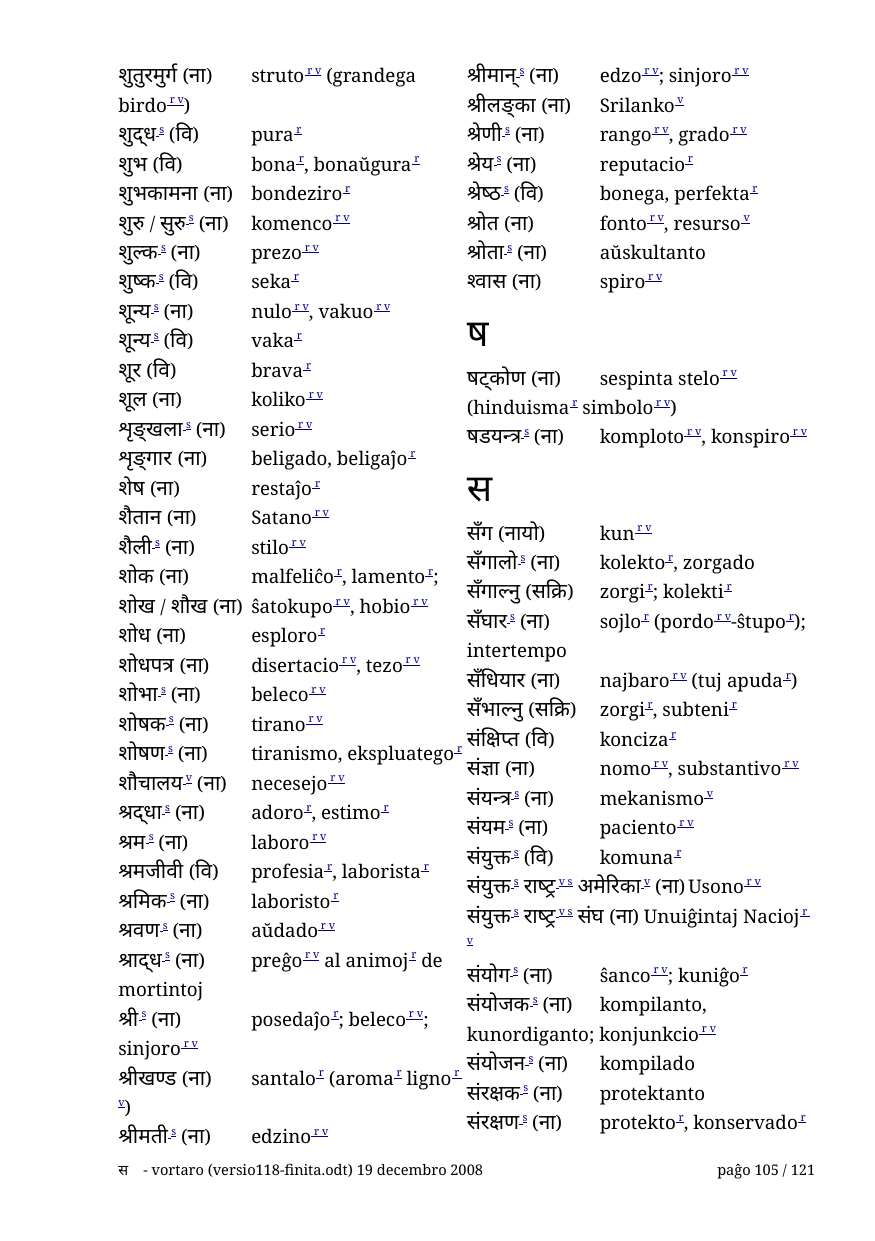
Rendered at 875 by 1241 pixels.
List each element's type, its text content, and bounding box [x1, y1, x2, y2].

text संयन्त्र s (ना) mekanismo v [467, 782, 815, 811]
text श्रमजीवी (वि) profesia r, laborista r [118, 855, 467, 884]
text संयम s (ना) paciento r v [467, 811, 815, 841]
text श्रेष्ठ s (वि) bonega, perfekta r [467, 177, 815, 206]
text षट्कोण (ना) sespinta stelo r v (hinduisma r simbolo r v) [467, 361, 815, 420]
text शैली s (ना) stilo r v [118, 531, 467, 560]
text संरक्षण s (ना) protekto r, konservado r [467, 1106, 815, 1136]
text शेष (ना) restaĵo r [118, 472, 467, 501]
text शोभा s (ना) beleco r v [118, 678, 467, 708]
text शोध (ना) esploro r [118, 619, 467, 649]
subtitle ष [467, 313, 815, 361]
text श्रीखण्ड (ना) santalo r (aroma r ligno r v) [118, 1061, 467, 1120]
text संयुक्त s (वि) komuna r [467, 841, 815, 870]
text सँग (नायो) kun r v [467, 516, 815, 546]
text सँधियार (ना) najbaro r v (tuj apuda r) [467, 664, 815, 693]
text श्रवण s (ना) aŭdado r v [118, 914, 467, 943]
text श्रोता s (ना) aŭskultanto [467, 236, 815, 265]
text शोधपत्र (ना) disertacio r v, tezo r v [118, 649, 467, 678]
text शृङ्खला s (ना) serio r v [118, 413, 467, 442]
text संक्षिप्त (वि) konciza r [467, 723, 815, 752]
text सँगाल्नु (सक्रि) zorgi r; kolekti r [467, 575, 815, 605]
text संयुक्त s राष्ट्र v s अमेरिका v (ना) Usono r v [467, 870, 815, 900]
text श्रीलङ्का (ना) Srilanko v [467, 88, 815, 118]
text शूर (वि) brava r [118, 354, 467, 383]
text श्रम s (ना) laboro r v [118, 826, 467, 855]
text शुभकामना (ना) bondeziro r [118, 177, 467, 206]
text शोक (ना) malfeliĉo r, lamento r; [118, 560, 467, 590]
text श्‍वास (ना) spiro r v [467, 265, 815, 295]
text शून्य s (वि) vaka r [118, 324, 467, 354]
subtitle स [467, 468, 815, 516]
text श्री s (ना) posedaĵo r; beleco r v; sinjoro r v [118, 1002, 467, 1061]
text संज्ञा (ना) nomo r v, substantivo r v [467, 752, 815, 782]
text संयोजन s (ना) kompilado [467, 1047, 815, 1077]
text संयुक्त s राष्ट्र v s संघ (ना) Unuiĝintaj Nacioj r v [467, 900, 815, 959]
text सँभाल्नु (सक्रि) zorgi r, subteni r [467, 693, 815, 723]
text शैतान (ना) Satano r v [118, 501, 467, 531]
text शुरु / सुरु s (ना) komenco r v [118, 206, 467, 236]
text शुद्ध s (वि) pura r [118, 118, 467, 147]
text श्रोत (ना) fonto r v, resurso v [467, 206, 815, 236]
text शोषण s (ना) tiranismo, ekspluatego r [118, 737, 467, 767]
text शुतुरमुर्ग (ना) struto r v (grandega birdo r v) [118, 59, 467, 118]
text शुष्क s (वि) seka r [118, 265, 467, 295]
text शुल्क s (ना) prezo r v [118, 236, 467, 265]
text शोषक s (ना) tirano r v [118, 708, 467, 737]
text श्रीमान् s (ना) edzo r v; sinjoro r v [467, 59, 815, 88]
text श्रद्धा s (ना) adoro r, estimo r [118, 796, 467, 826]
text श्रीमती s (ना) edzino r v [118, 1120, 467, 1150]
text संयोग s (ना) ŝanco r v; kuniĝo r [467, 959, 815, 988]
text संरक्षक s (ना) protektanto [467, 1077, 815, 1106]
text शोख / शौख (ना) ŝatokupo r v, hobio r v [118, 590, 467, 619]
text शुभ (वि) bona r, bonaŭgura r [118, 147, 467, 177]
text शृङ्गार (ना) beligado, beligaĵo r [118, 442, 467, 472]
text श्रमिक s (ना) laboristo r [118, 884, 467, 914]
text शौचालय v (ना) necesejo r v [118, 767, 467, 796]
text श्राद्ध s (ना) preĝo r v al animoj r de mortintoj [118, 943, 467, 1002]
text श्रेणी s (ना) rango r v, grado r v [467, 118, 815, 147]
text शून्य s (ना) nulo r v, vakuo r v [118, 295, 467, 324]
text संयोजक s (ना) kompilanto, kunordiganto; konjunkcio r v [467, 988, 815, 1047]
text श्रेय s (ना) reputacio r [467, 147, 815, 177]
text सँघार s (ना) sojlo r (pordo r v-ŝtupo r); intertempo [467, 605, 815, 664]
text सँगालो s (ना) kolekto r, zorgado [467, 546, 815, 575]
text षडयन्त्र s (ना) komploto r v, konspiro r v [467, 420, 815, 450]
text शूल (ना) koliko r v [118, 383, 467, 413]
